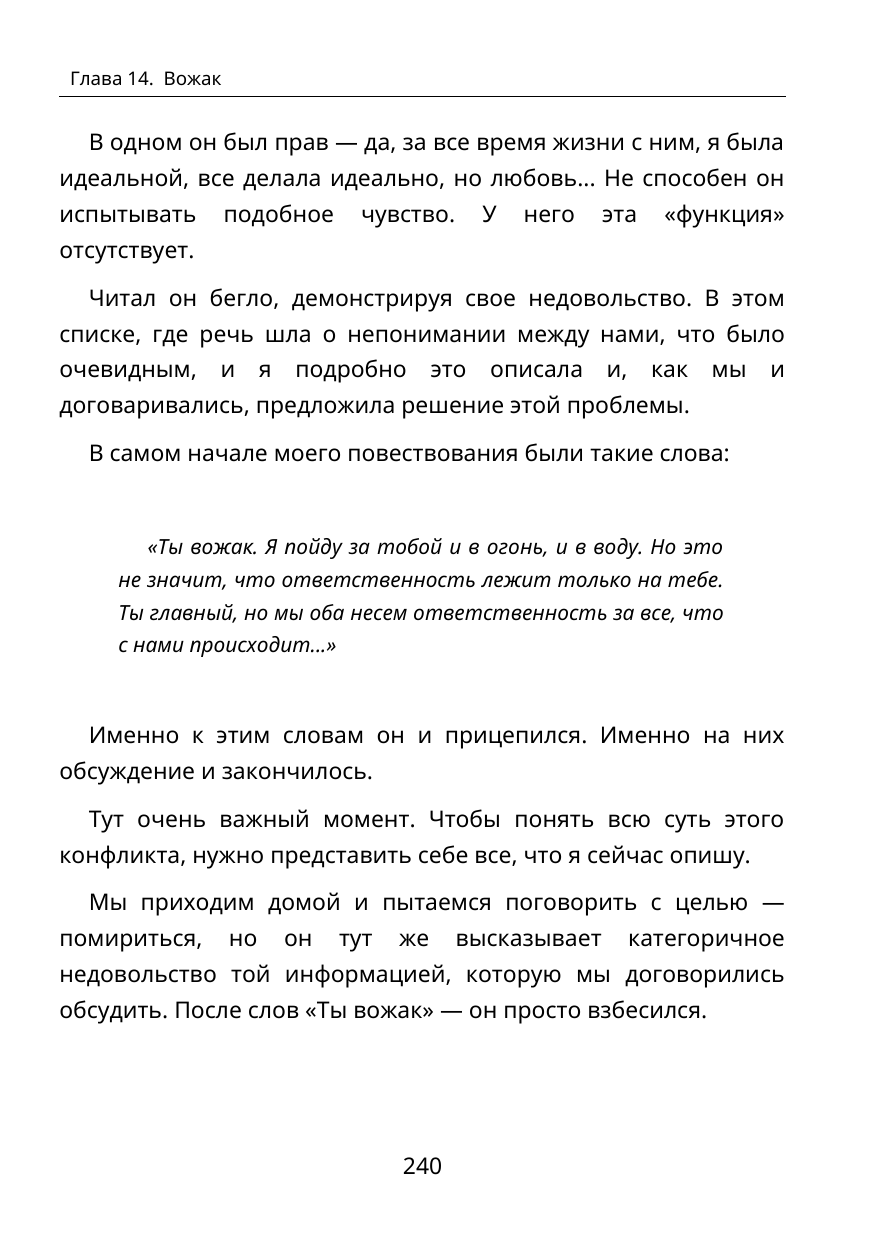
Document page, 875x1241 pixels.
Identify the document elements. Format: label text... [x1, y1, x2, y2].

text Читал он бегло, демонстрируя свое недовольство. В этом списке, где речь шла о непонимании между нами, что было очевидным, и я подробно это описала и, как мы и договаривались, предложила решение этой проблемы. [59, 282, 786, 421]
text «Ты вожак. Я пойду за тобой и в огонь, и в воду. Но это не значит, что ответственность лежит только на тебе. Ты главный, но мы оба несем ответственность за все, что с нами происходит...» [118, 532, 727, 659]
text Тут очень важный момент. Чтобы понять всю суть этого конфликта, нужно представить себе все, что я сейчас опишу. [59, 803, 786, 870]
text В одном он был прав — да, за все время жизни с ним, я была идеальной, все делала идеально, но любовь... Не способен он испытывать подобное чувство. У него эта «функция» отсутствует. [59, 126, 786, 265]
text Именно к этим словам он и прицепился. Именно на них обсуждение и закончилось. [59, 719, 786, 786]
text В самом начале моего повествования были такие слова: [59, 437, 786, 468]
text Мы приходим домой и пытаемся поговорить с целью — помириться, но он тут же высказывает категоричное недовольство той информацией, которую мы договорились обсудить. После слов «Ты вожак» — он просто взбесился. [59, 886, 786, 1025]
